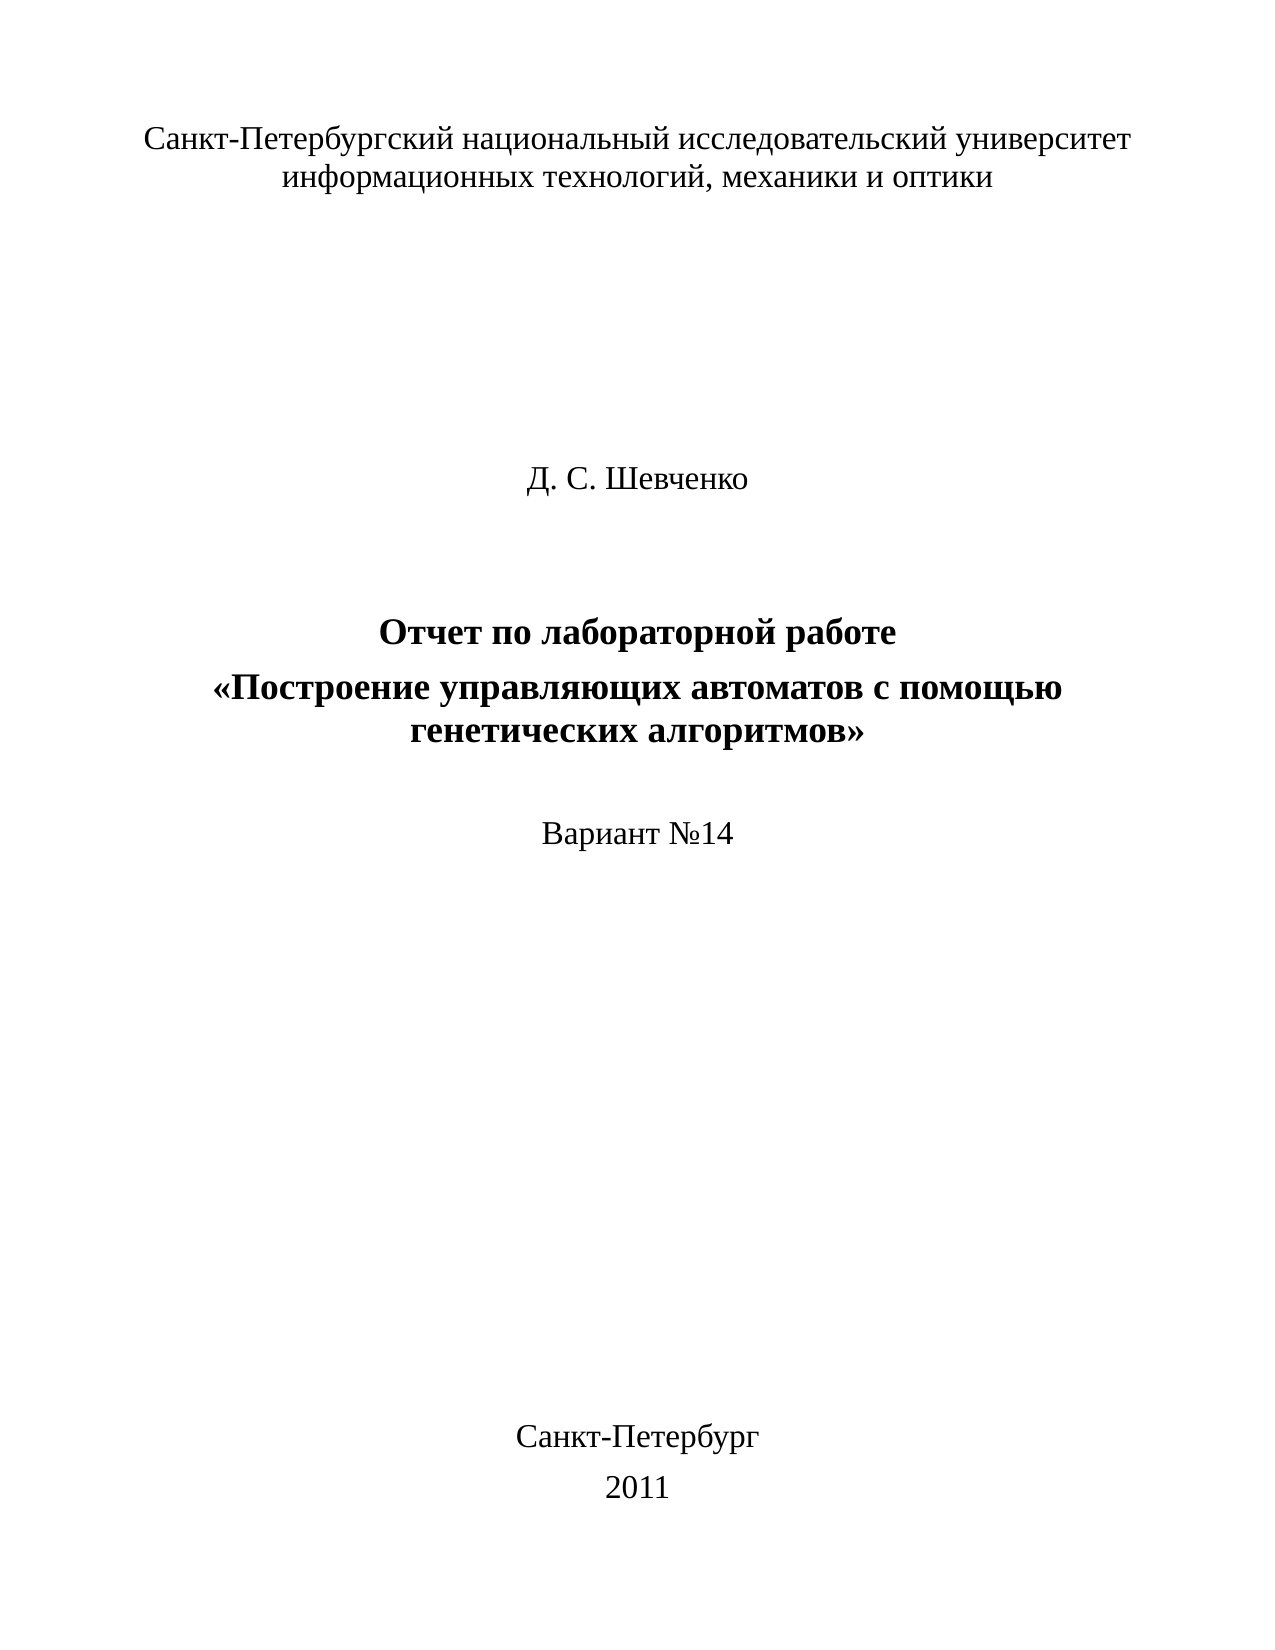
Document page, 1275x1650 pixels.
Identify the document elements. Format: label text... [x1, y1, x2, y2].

text 2011 [118, 1467, 1157, 1505]
text Отчет по лабораторной работе [118, 609, 1157, 652]
subtitle Санкт-Петербургский национальный исследовательский университет информационных технологий, механики и оптики [118, 118, 1157, 195]
text Вариант №14 [118, 813, 1157, 851]
text Д. С. Шевченко [118, 458, 1157, 497]
text «Построение управляющих автоматов с помощью генетических алгоритмов» [118, 664, 1157, 751]
text Санкт-Петербург [118, 1417, 1157, 1455]
